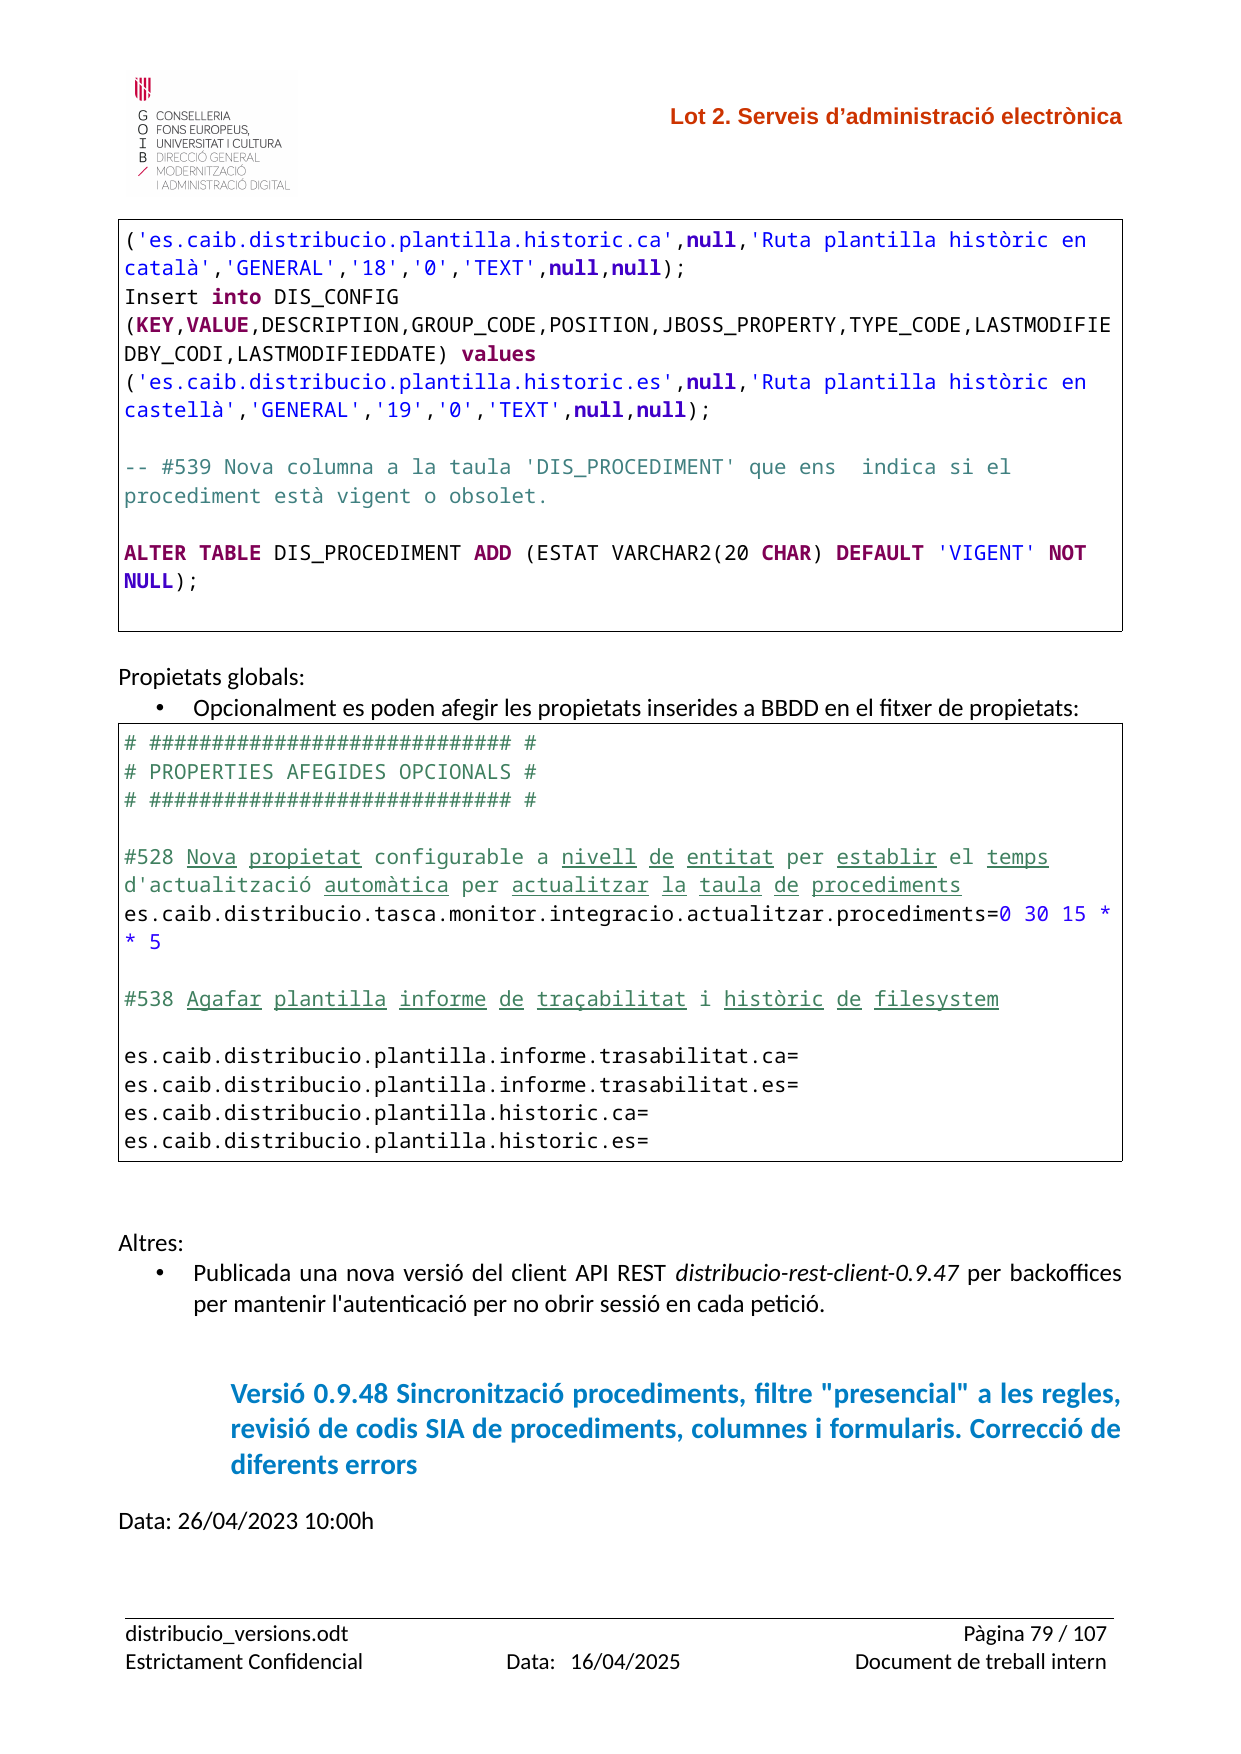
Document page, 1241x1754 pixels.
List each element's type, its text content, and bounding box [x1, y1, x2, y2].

text Altres: [118, 1227, 1122, 1257]
picture [126, 70, 299, 197]
text Data: 26/04/2023 10:00h [118, 1505, 1122, 1536]
table_header ('es.caib.distribucio.plantilla.historic.ca',null,'Ruta plantilla històric en català','GENERAL','18','0','TEXT',null,null); Insert into DIS_CONFIG (KEY,VALUE,DESCRIPTION,GROUP_CODE,POSITION,JBOSS_PROPERTY,TYPE_CODE,LASTMODIFIEDBY_CODI,LASTMODIFIEDDATE) values ('es.caib.distribucio.plantilla.historic.es',null,'Ruta plantilla històric en castellà','GENERAL','19','0','TEXT',null,null); -- #539 Nova columna a la taula 'DIS_PROCEDIMENT' que ens indica si el procediment està vigent o obsolet. ALTER TABLE DIS_PROCEDIMENT ADD (ESTAT VARCHAR2(20 CHAR) DEFAULT 'VIGENT' NOT NULL); [119, 220, 1122, 631]
subtitle Versió 0.9.48 Sincronització procediments, filtre "presencial" a les regles, revisió de codis SIA de procediments, columnes i formularis. Correcció de diferents errors [153, 1375, 1122, 1482]
text Propietats globals: [118, 662, 1122, 692]
table_header # ############################# # # PROPERTIES AFEGIDES OPCIONALS # # ############################# # #528 Nova propietat configurable a nivell de entitat per establir el temps d'actualització automàtica per actualitzar la taula de procediments es.caib.distribucio.tasca.monitor.integracio.actualitzar.procediments=0 30 15 * * 5 #538 Agafar plantilla informe de traçabilitat i històric de filesystem es.caib.distribucio.plantilla.informe.trasabilitat.ca= es.caib.distribucio.plantilla.informe.trasabilitat.es= es.caib.distribucio.plantilla.historic.ca= es.caib.distribucio.plantilla.historic.es= [119, 724, 1122, 1161]
list Publicada una nova versió del client API REST distribucio-rest-client-0.9.47 per backoffices per mantenir l'autenticació per no obrir sessió en cada petició. [156, 1257, 1122, 1318]
list Opcionalment es poden afegir les propietats inserides a BBDD en el fitxer de propietats: [156, 692, 1122, 723]
